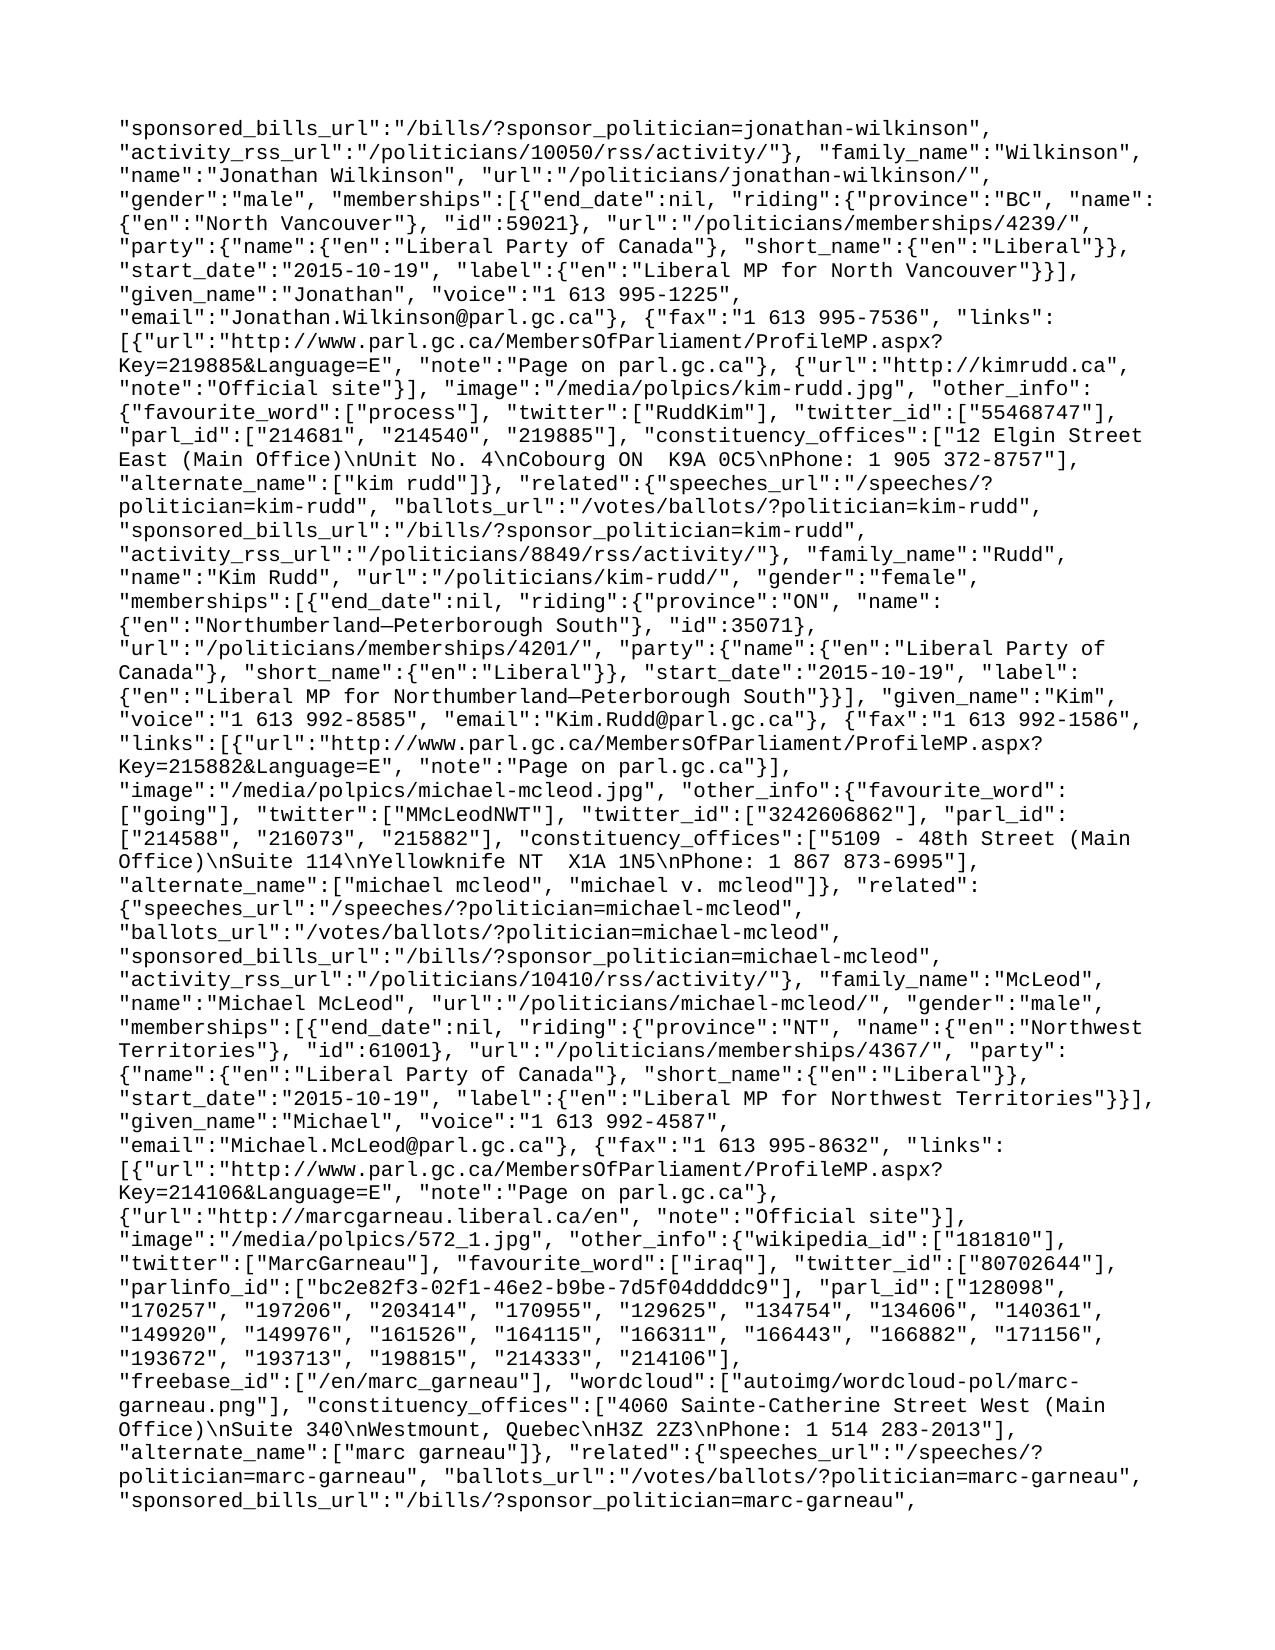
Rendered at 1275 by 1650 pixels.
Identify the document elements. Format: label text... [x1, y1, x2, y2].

text "sponsored_bills_url":"/bills/?sponsor_politician=jonathan-wilkinson", "activity_rss_url":"/politicians/10050/rss/activity/"}, "family_name":"Wilkinson", "name":"Jonathan Wilkinson", "url":"/politicians/jonathan-wilkinson/", "gender":"male", "memberships":[{"end_date":nil, "riding":{"province":"BC", "name":{"en":"North Vancouver"}, "id":59021}, "url":"/politicians/memberships/4239/", "party":{"name":{"en":"Liberal Party of Canada"}, "short_name":{"en":"Liberal"}}, "start_date":"2015-10-19", "label":{"en":"Liberal MP for North Vancouver"}}], "given_name":"Jonathan", "voice":"1 613 995-1225", "email":"Jonathan.Wilkinson@parl.gc.ca"}, {"fax":"1 613 995-7536", "links":[{"url":"http://www.parl.gc.ca/MembersOfParliament/ProfileMP.aspx?Key=219885&Language=E", "note":"Page on parl.gc.ca"}, {"url":"http://kimrudd.ca", "note":"Official site"}], "image":"/media/polpics/kim-rudd.jpg", "other_info":{"favourite_word":["process"], "twitter":["RuddKim"], "twitter_id":["55468747"], "parl_id":["214681", "214540", "219885"], "constituency_offices":["12 Elgin Street East (Main Office)\nUnit No. 4\nCobourg ON K9A 0C5\nPhone: 1 905 372-8757"], "alternate_name":["kim rudd"]}, "related":{"speeches_url":"/speeches/?politician=kim-rudd", "ballots_url":"/votes/ballots/?politician=kim-rudd", "sponsored_bills_url":"/bills/?sponsor_politician=kim-rudd", "activity_rss_url":"/politicians/8849/rss/activity/"}, "family_name":"Rudd", "name":"Kim Rudd", "url":"/politicians/kim-rudd/", "gender":"female", "memberships":[{"end_date":nil, "riding":{"province":"ON", "name":{"en":"Northumberland—Peterborough South"}, "id":35071}, "url":"/politicians/memberships/4201/", "party":{"name":{"en":"Liberal Party of Canada"}, "short_name":{"en":"Liberal"}}, "start_date":"2015-10-19", "label":{"en":"Liberal MP for Northumberland—Peterborough South"}}], "given_name":"Kim", "voice":"1 613 992-8585", "email":"Kim.Rudd@parl.gc.ca"}, {"fax":"1 613 992-1586", "links":[{"url":"http://www.parl.gc.ca/MembersOfParliament/ProfileMP.aspx?Key=215882&Language=E", "note":"Page on parl.gc.ca"}], "image":"/media/polpics/michael-mcleod.jpg", "other_info":{"favourite_word":["going"], "twitter":["MMcLeodNWT"], "twitter_id":["3242606862"], "parl_id":["214588", "216073", "215882"], "constituency_offices":["5109 - 48th Street (Main Office)\nSuite 114\nYellowknife NT X1A 1N5\nPhone: 1 867 873-6995"], "alternate_name":["michael mcleod", "michael v. mcleod"]}, "related":{"speeches_url":"/speeches/?politician=michael-mcleod", "ballots_url":"/votes/ballots/?politician=michael-mcleod", "sponsored_bills_url":"/bills/?sponsor_politician=michael-mcleod", "activity_rss_url":"/politicians/10410/rss/activity/"}, "family_name":"McLeod", "name":"Michael McLeod", "url":"/politicians/michael-mcleod/", "gender":"male", "memberships":[{"end_date":nil, "riding":{"province":"NT", "name":{"en":"Northwest Territories"}, "id":61001}, "url":"/politicians/memberships/4367/", "party":{"name":{"en":"Liberal Party of Canada"}, "short_name":{"en":"Liberal"}}, "start_date":"2015-10-19", "label":{"en":"Liberal MP for Northwest Territories"}}], "given_name":"Michael", "voice":"1 613 992-4587", "email":"Michael.McLeod@parl.gc.ca"}, {"fax":"1 613 995-8632", "links":[{"url":"http://www.parl.gc.ca/MembersOfParliament/ProfileMP.aspx?Key=214106&Language=E", "note":"Page on parl.gc.ca"}, {"url":"http://marcgarneau.liberal.ca/en", "note":"Official site"}], "image":"/media/polpics/572_1.jpg", "other_info":{"wikipedia_id":["181810"], "twitter":["MarcGarneau"], "favourite_word":["iraq"], "twitter_id":["80702644"], "parlinfo_id":["bc2e82f3-02f1-46e2-b9be-7d5f04ddddc9"], "parl_id":["128098", "170257", "197206", "203414", "170955", "129625", "134754", "134606", "140361", "149920", "149976", "161526", "164115", "166311", "166443", "166882", "171156", "193672", "193713", "198815", "214333", "214106"], "freebase_id":["/en/marc_garneau"], "wordcloud":["autoimg/wordcloud-pol/marc-garneau.png"], "constituency_offices":["4060 Sainte-Catherine Street West (Main Office)\nSuite 340\nWestmount, Quebec\nH3Z 2Z3\nPhone: 1 514 283-2013"], "alternate_name":["marc garneau"]}, "related":{"speeches_url":"/speeches/?politician=marc-garneau", "ballots_url":"/votes/ballots/?politician=marc-garneau", "sponsored_bills_url":"/bills/?sponsor_politician=marc-garneau", [118, 118, 1157, 1513]
